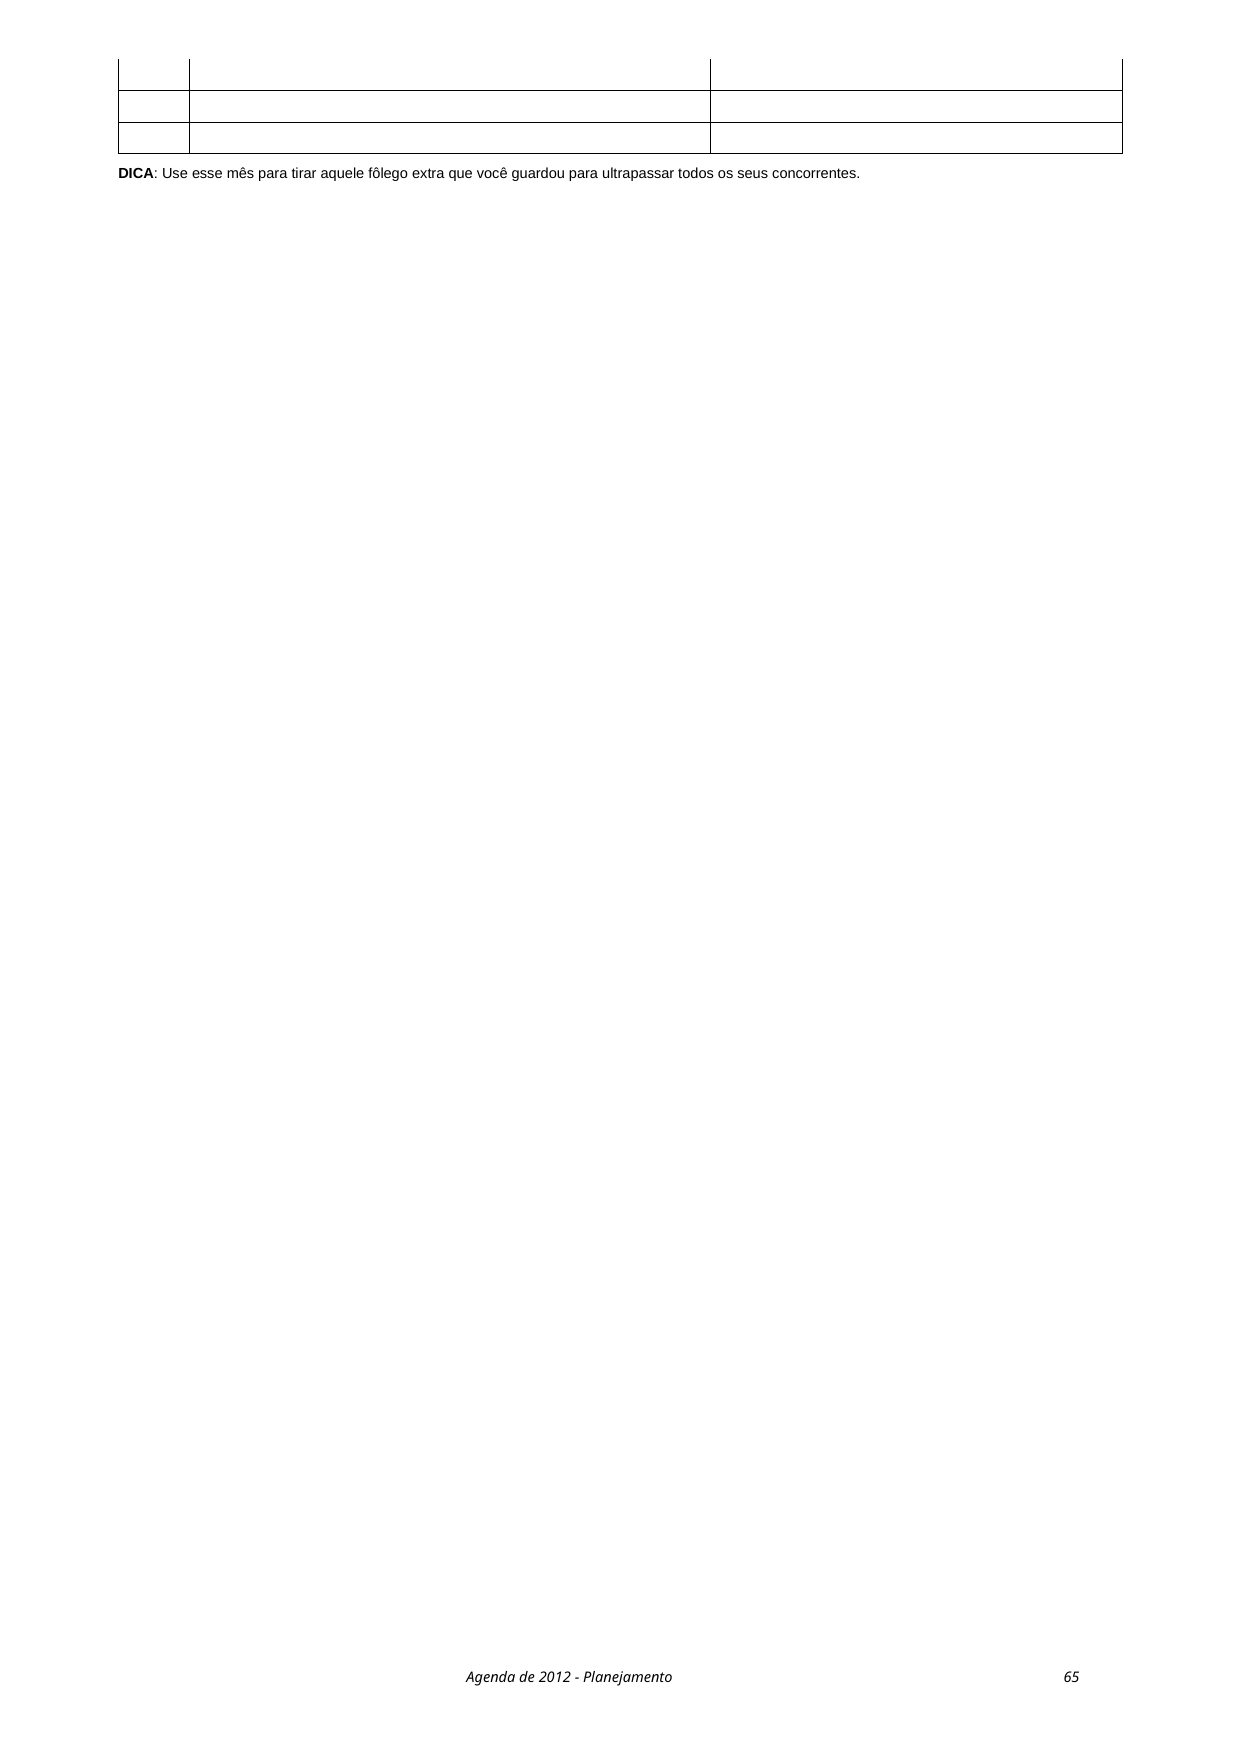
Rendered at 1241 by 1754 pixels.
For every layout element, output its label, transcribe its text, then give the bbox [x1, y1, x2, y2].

table_cell [119, 59, 189, 90]
text DICA: Use esse mês para tirar aquele fôlego extra que você guardou para ultrapassar todos os seus concorrentes. [118, 165, 1122, 182]
table_cell [119, 91, 189, 122]
table_cell [119, 123, 189, 153]
table_cell [711, 59, 1122, 90]
table_cell [711, 91, 1122, 122]
table_cell [711, 123, 1122, 153]
table_cell [190, 123, 710, 153]
table_cell [190, 91, 710, 122]
table_cell [190, 59, 710, 90]
